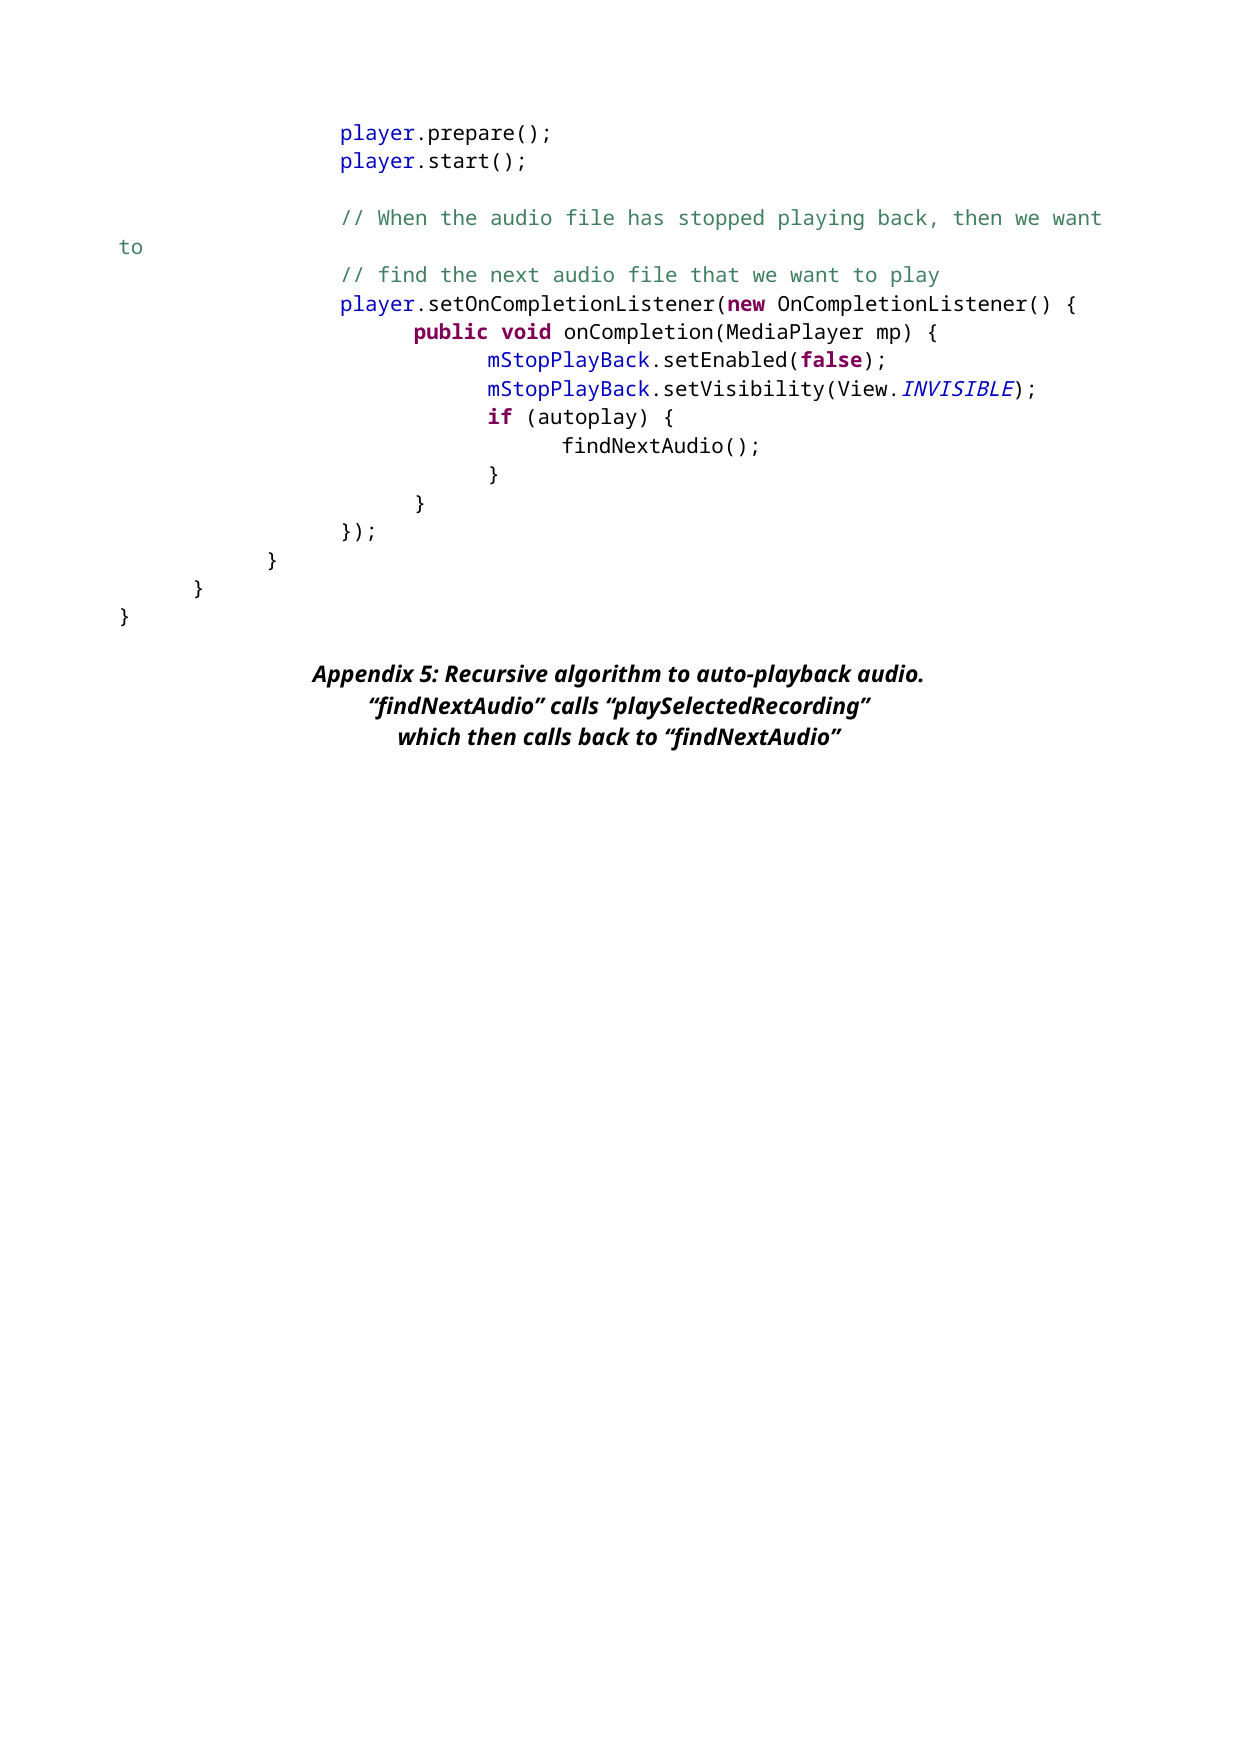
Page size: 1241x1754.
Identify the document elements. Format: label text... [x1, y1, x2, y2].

text player.prepare(); [118, 118, 1122, 147]
text } [118, 573, 1122, 602]
text } [118, 602, 1122, 630]
text Appendix 5: Recursive algorithm to auto-playback audio. [118, 658, 1122, 690]
text public void onCompletion(MediaPlayer mp) { [118, 317, 1122, 346]
text which then calls back to “findNextAudio” [118, 721, 1122, 752]
text “findNextAudio” calls “playSelectedRecording” [118, 690, 1122, 721]
text mStopPlayBack.setVisibility(View.INVISIBLE); [118, 374, 1122, 402]
text } [118, 459, 1122, 488]
text }); [118, 516, 1122, 545]
text // When the audio file has stopped playing back, then we want to [118, 203, 1122, 260]
text // find the next audio file that we want to play [118, 260, 1122, 289]
text mStopPlayBack.setEnabled(false); [118, 346, 1122, 374]
text } [118, 488, 1122, 516]
text player.setOnCompletionListener(new OnCompletionListener() { [118, 289, 1122, 317]
text player.start(); [118, 147, 1122, 175]
text if (autoplay) { [118, 402, 1122, 431]
text findNextAudio(); [118, 431, 1122, 459]
text } [118, 545, 1122, 573]
